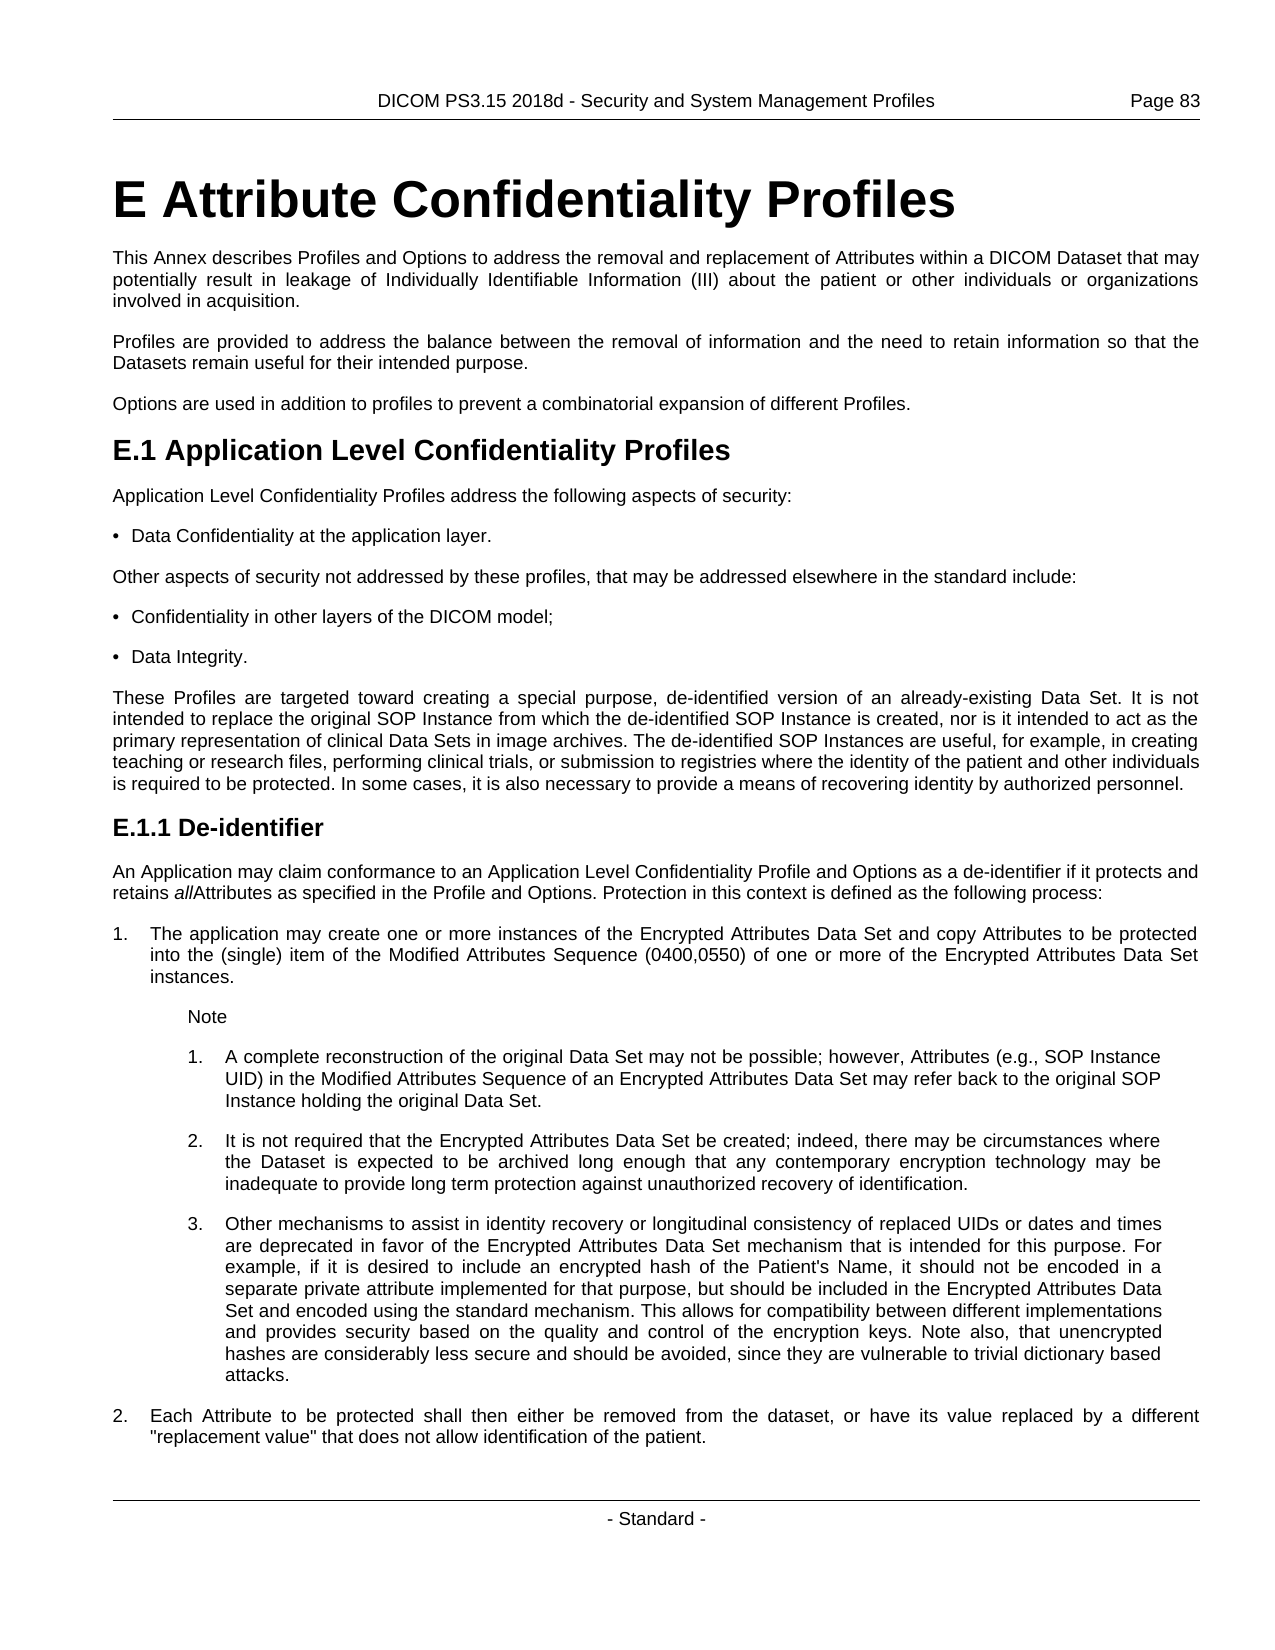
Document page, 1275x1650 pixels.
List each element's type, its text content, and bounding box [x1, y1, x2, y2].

text An Application may claim conformance to an Application Level Confidentiality Profile and Options as a de-identifier if it protects and retains allAttributes as specified in the Profile and Options. Protection in this context is defined as the following process: [112, 861, 1200, 904]
list Data Integrity. [112, 646, 1200, 668]
text Profiles are provided to address the balance between the removal of information and the need to retain information so that the Datasets remain useful for their intended purpose. [112, 331, 1200, 374]
text Application Level Confidentiality Profiles address the following aspects of security: [112, 485, 1200, 507]
text E.1 Application Level Confidentiality Profiles [112, 433, 1200, 466]
list Confidentiality in other layers of the DICOM model; [112, 606, 1200, 627]
list It is not required that the Encrypted Attributes Data Set be created; indeed, there may be circumstances where the Dataset is expected to be archived long enough that any contemporary encryption technology may be inadequate to provide long term protection against unauthorized recovery of identification. [187, 1130, 1162, 1194]
text E Attribute Confidentiality Profiles [112, 169, 1200, 228]
list A complete reconstruction of the original Data Set may not be possible; however, Attributes (e.g., SOP Instance UID) in the Modified Attributes Sequence of an Encrypted Attributes Data Set may refer back to the original SOP Instance holding the original Data Set. [187, 1046, 1162, 1111]
list Data Confidentiality at the application layer. [112, 525, 1200, 547]
list Other mechanisms to assist in identity recovery or longitudinal consistency of replaced UIDs or dates and times are deprecated in favor of the Encrypted Attributes Data Set mechanism that is intended for this purpose. For example, if it is desired to include an encrypted hash of the Patient's Name, it should not be encoded in a separate private attribute implemented for that purpose, but should be included in the Encrypted Attributes Data Set and encoded using the standard mechanism. This allows for compatibility between different implementations and provides security based on the quality and control of the encryption keys. Note also, that unencrypted hashes are considerably less secure and should be avoided, since they are vulnerable to trivial dictionary based attacks. [187, 1213, 1162, 1386]
list Note [150, 1006, 1162, 1027]
text This Annex describes Profiles and Options to address the removal and replacement of Attributes within a DICOM Dataset that may potentially result in leakage of Individually Identifiable Information (III) about the patient or other individuals or organizations involved in acquisition. [112, 247, 1200, 312]
text Other aspects of security not addressed by these profiles, that may be addressed elsewhere in the standard include: [112, 566, 1200, 587]
text These Profiles are targeted toward creating a special purpose, de-identified version of an already-existing Data Set. It is not intended to replace the original SOP Instance from which the de-identified SOP Instance is created, nor is it intended to act as the primary representation of clinical Data Sets in image archives. The de-identified SOP Instances are useful, for example, in creating teaching or research files, performing clinical trials, or submission to registries where the identity of the patient and other individuals is required to be protected. In some cases, it is also necessary to provide a means of recovering identity by authorized personnel. [112, 687, 1200, 794]
text E.1.1 De-identifier [112, 813, 1200, 842]
text Options are used in addition to profiles to prevent a combinatorial expansion of different Profiles. [112, 392, 1200, 414]
list Each Attribute to be protected shall then either be removed from the dataset, or have its value replaced by a different "replacement value" that does not allow identification of the patient. [112, 1404, 1200, 1447]
list The application may create one or more instances of the Encrypted Attributes Data Set and copy Attributes to be protected into the (single) item of the Modified Attributes Sequence (0400,0550) of one or more of the Encrypted Attributes Data Set instances. [112, 922, 1200, 987]
